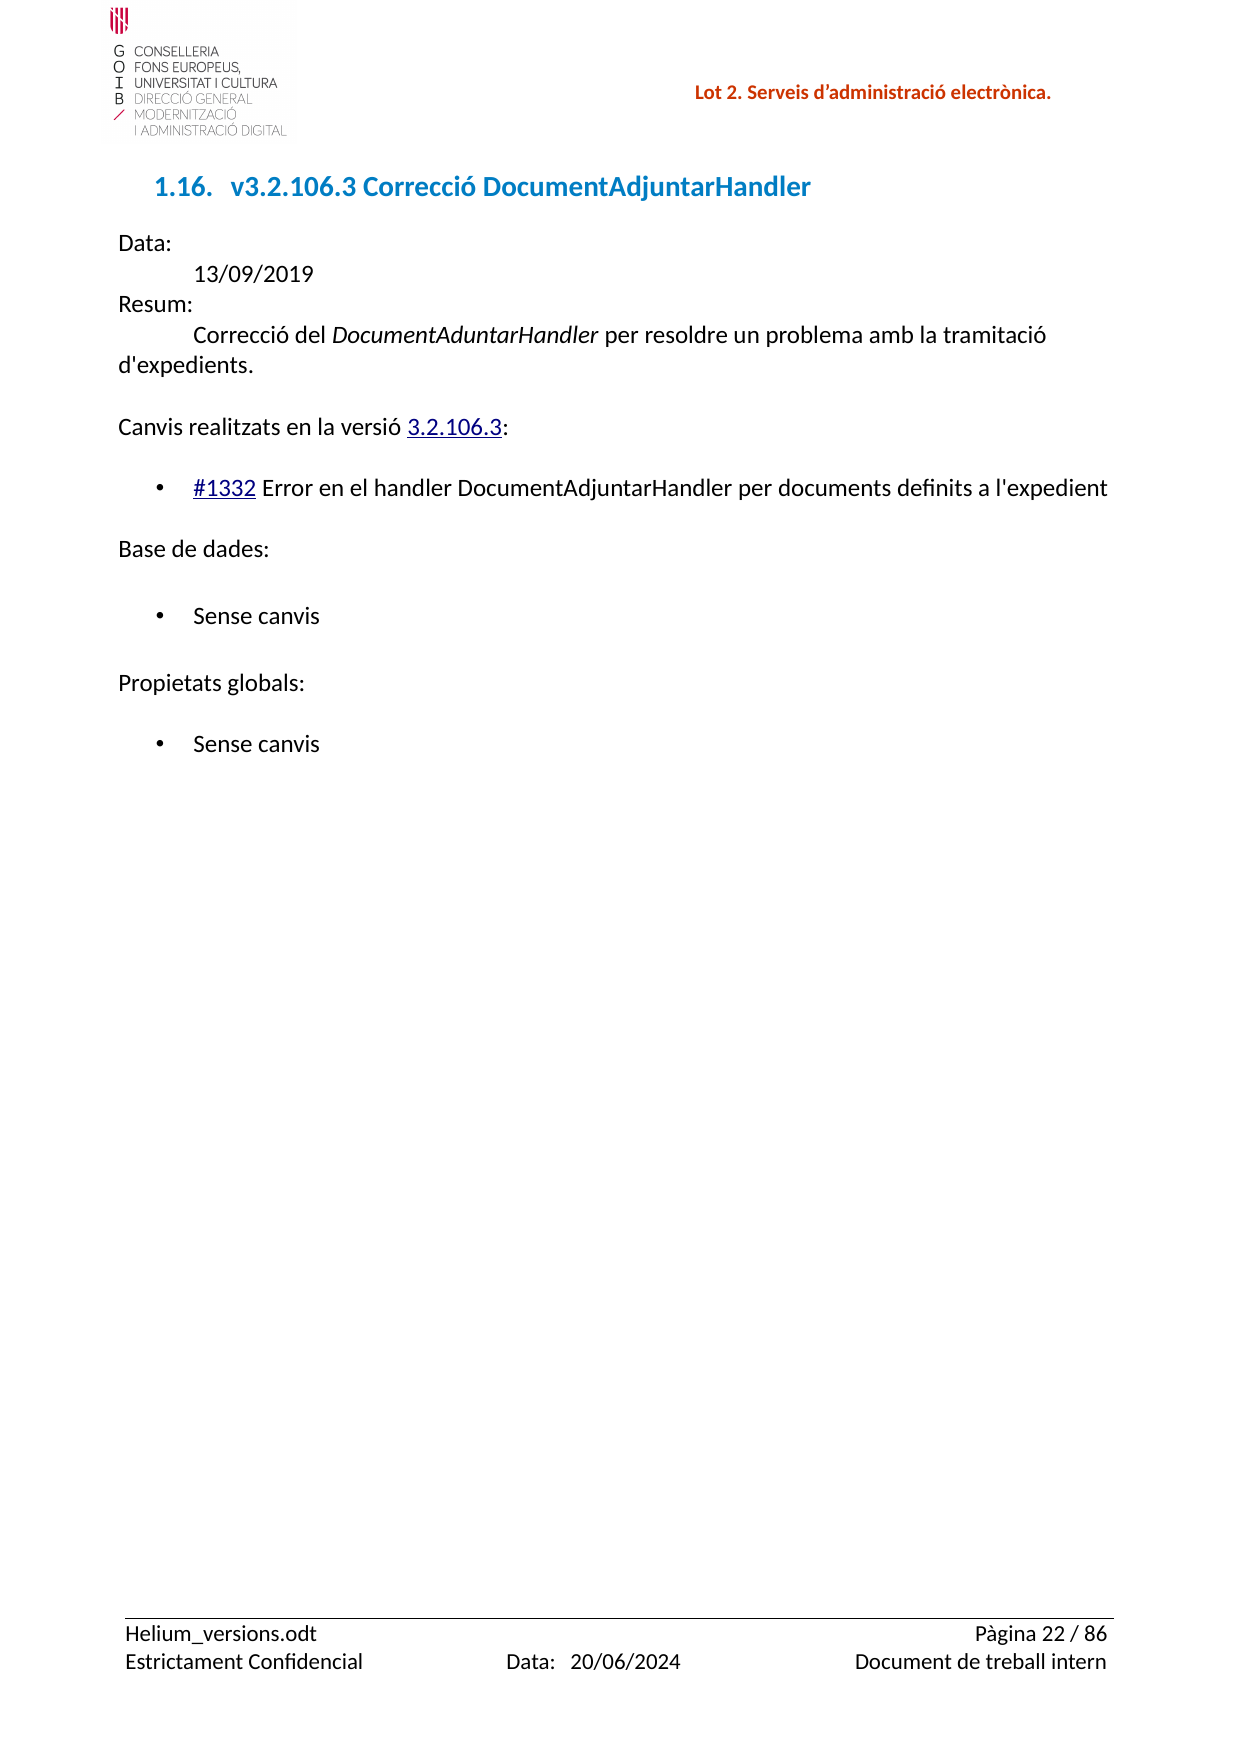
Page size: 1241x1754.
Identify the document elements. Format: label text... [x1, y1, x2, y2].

text Resum: [118, 289, 1122, 319]
subtitle v3.2.106.3 Correcció DocumentAdjuntarHandler [153, 168, 1122, 204]
text Canvis realitzats en la versió 3.2.106.3: [118, 411, 1122, 441]
text Data: [118, 228, 1122, 258]
list Sense canvis [156, 600, 1122, 630]
text Propietats globals: [118, 667, 1122, 697]
text Correcció del DocumentAduntarHandler per resoldre un problema amb la tramitació d'expedients. [118, 319, 1122, 380]
list Sense canvis [156, 728, 1122, 758]
picture [100, 0, 297, 144]
list #1332 Error en el handler DocumentAdjuntarHandler per documents definits a l'expedient [156, 472, 1122, 502]
text 13/09/2019 [118, 258, 1122, 289]
text Base de dades: [118, 533, 1122, 563]
